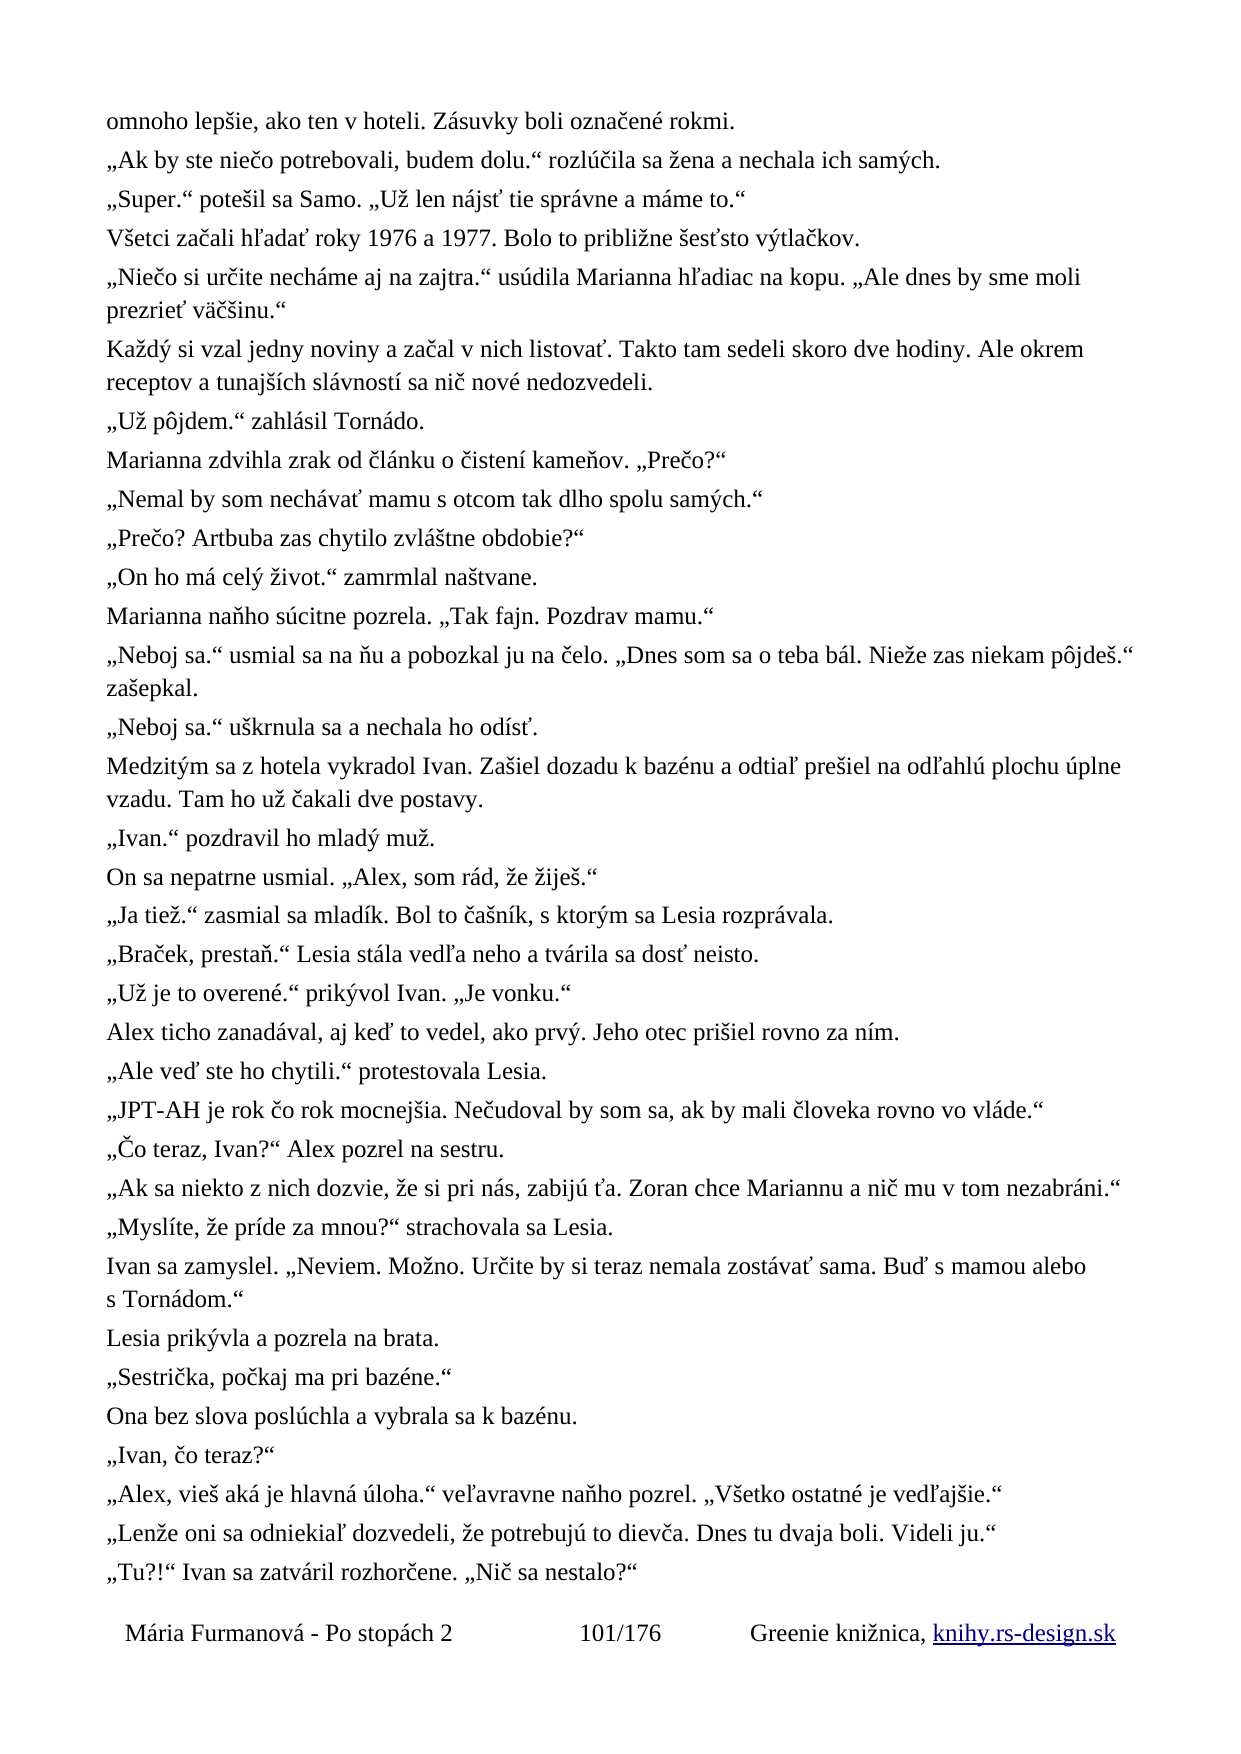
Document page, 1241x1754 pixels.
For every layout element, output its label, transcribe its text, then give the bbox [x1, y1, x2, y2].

text „Sestrička, počkaj ma pri bazéne.“ [106, 1362, 1134, 1391]
text omnoho lepšie, ako ten v hoteli. Zásuvky boli označené rokmi. [106, 106, 1134, 135]
text „Neboj sa.“ uškrnula sa a nechala ho odísť. [106, 712, 1134, 741]
text Ivan sa zamyslel. „Neviem. Možno. Určite by si teraz nemala zostávať sama. Buď s mamou alebo s Tornádom.“ [106, 1251, 1134, 1313]
text Marianna zdvihla zrak od článku o čistení kameňov. „Prečo?“ [106, 445, 1134, 474]
text „Čo teraz, Ivan?“ Alex pozrel na sestru. [106, 1134, 1134, 1163]
text „Ak by ste niečo potrebovali, budem dolu.“ rozlúčila sa žena a nechala ich samých. [106, 145, 1134, 174]
text „Nemal by som nechávať mamu s otcom tak dlho spolu samých.“ [106, 484, 1134, 513]
text „On ho má celý život.“ zamrmlal naštvane. [106, 562, 1134, 591]
text Alex ticho zanadával, aj keď to vedel, ako prvý. Jeho otec prišiel rovno za ním. [106, 1017, 1134, 1046]
text „Ak sa niekto z nich dozvie, že si pri nás, zabijú ťa. Zoran chce Mariannu a nič mu v tom nezabráni.“ [106, 1173, 1134, 1202]
text Všetci začali hľadať roky 1976 a 1977. Bolo to približne šesťsto výtlačkov. [106, 223, 1134, 252]
text „Ja tiež.“ zasmial sa mladík. Bol to čašník, s ktorým sa Lesia rozprávala. [106, 901, 1134, 929]
text Ona bez slova poslúchla a vybrala sa k bazénu. [106, 1401, 1134, 1430]
text „Už pôjdem.“ zahlásil Tornádo. [106, 406, 1134, 435]
text „Ale veď ste ho chytili.“ protestovala Lesia. [106, 1056, 1134, 1085]
text „Myslíte, že príde za mnou?“ strachovala sa Lesia. [106, 1212, 1134, 1241]
text Lesia prikývla a pozrela na brata. [106, 1323, 1134, 1352]
text „JPT-AH je rok čo rok mocnejšia. Nečudoval by som sa, ak by mali človeka rovno vo vláde.“ [106, 1095, 1134, 1124]
text „Braček, prestaň.“ Lesia stála vedľa neho a tvárila sa dosť neisto. [106, 939, 1134, 968]
text „Neboj sa.“ usmial sa na ňu a pobozkal ju na čelo. „Dnes som sa o teba bál. Nieže zas niekam pôjdeš.“ zašepkal. [106, 640, 1134, 702]
text Medzitým sa z hotela vykradol Ivan. Zašiel dozadu k bazénu a odtiaľ prešiel na odľahlú plochu úplne vzadu. Tam ho už čakali dve postavy. [106, 751, 1134, 812]
text „Už je to overené.“ prikývol Ivan. „Je vonku.“ [106, 978, 1134, 1007]
text „Ivan.“ pozdravil ho mladý muž. [106, 823, 1134, 851]
text „Lenže oni sa odniekiaľ dozvedeli, že potrebujú to dievča. Dnes tu dvaja boli. Videli ju.“ [106, 1518, 1134, 1547]
text „Super.“ potešil sa Samo. „Už len nájsť tie správne a máme to.“ [106, 184, 1134, 213]
text „Niečo si určite necháme aj na zajtra.“ usúdila Marianna hľadiac na kopu. „Ale dnes by sme moli prezrieť väčšinu.“ [106, 262, 1134, 324]
text „Ivan, čo teraz?“ [106, 1440, 1134, 1469]
text „Alex, vieš aká je hlavná úloha.“ veľavravne naňho pozrel. „Všetko ostatné je vedľajšie.“ [106, 1479, 1134, 1508]
text On sa nepatrne usmial. „Alex, som rád, že žiješ.“ [106, 862, 1134, 890]
text Marianna naňho súcitne pozrela. „Tak fajn. Pozdrav mamu.“ [106, 601, 1134, 629]
text „Tu?!“ Ivan sa zatváril rozhorčene. „Nič sa nestalo?“ [106, 1557, 1134, 1586]
text Každý si vzal jedny noviny a začal v nich listovať. Takto tam sedeli skoro dve hodiny. Ale okrem receptov a tunajších slávností sa nič nové nedozvedeli. [106, 334, 1134, 396]
text „Prečo? Artbuba zas chytilo zvláštne obdobie?“ [106, 523, 1134, 552]
